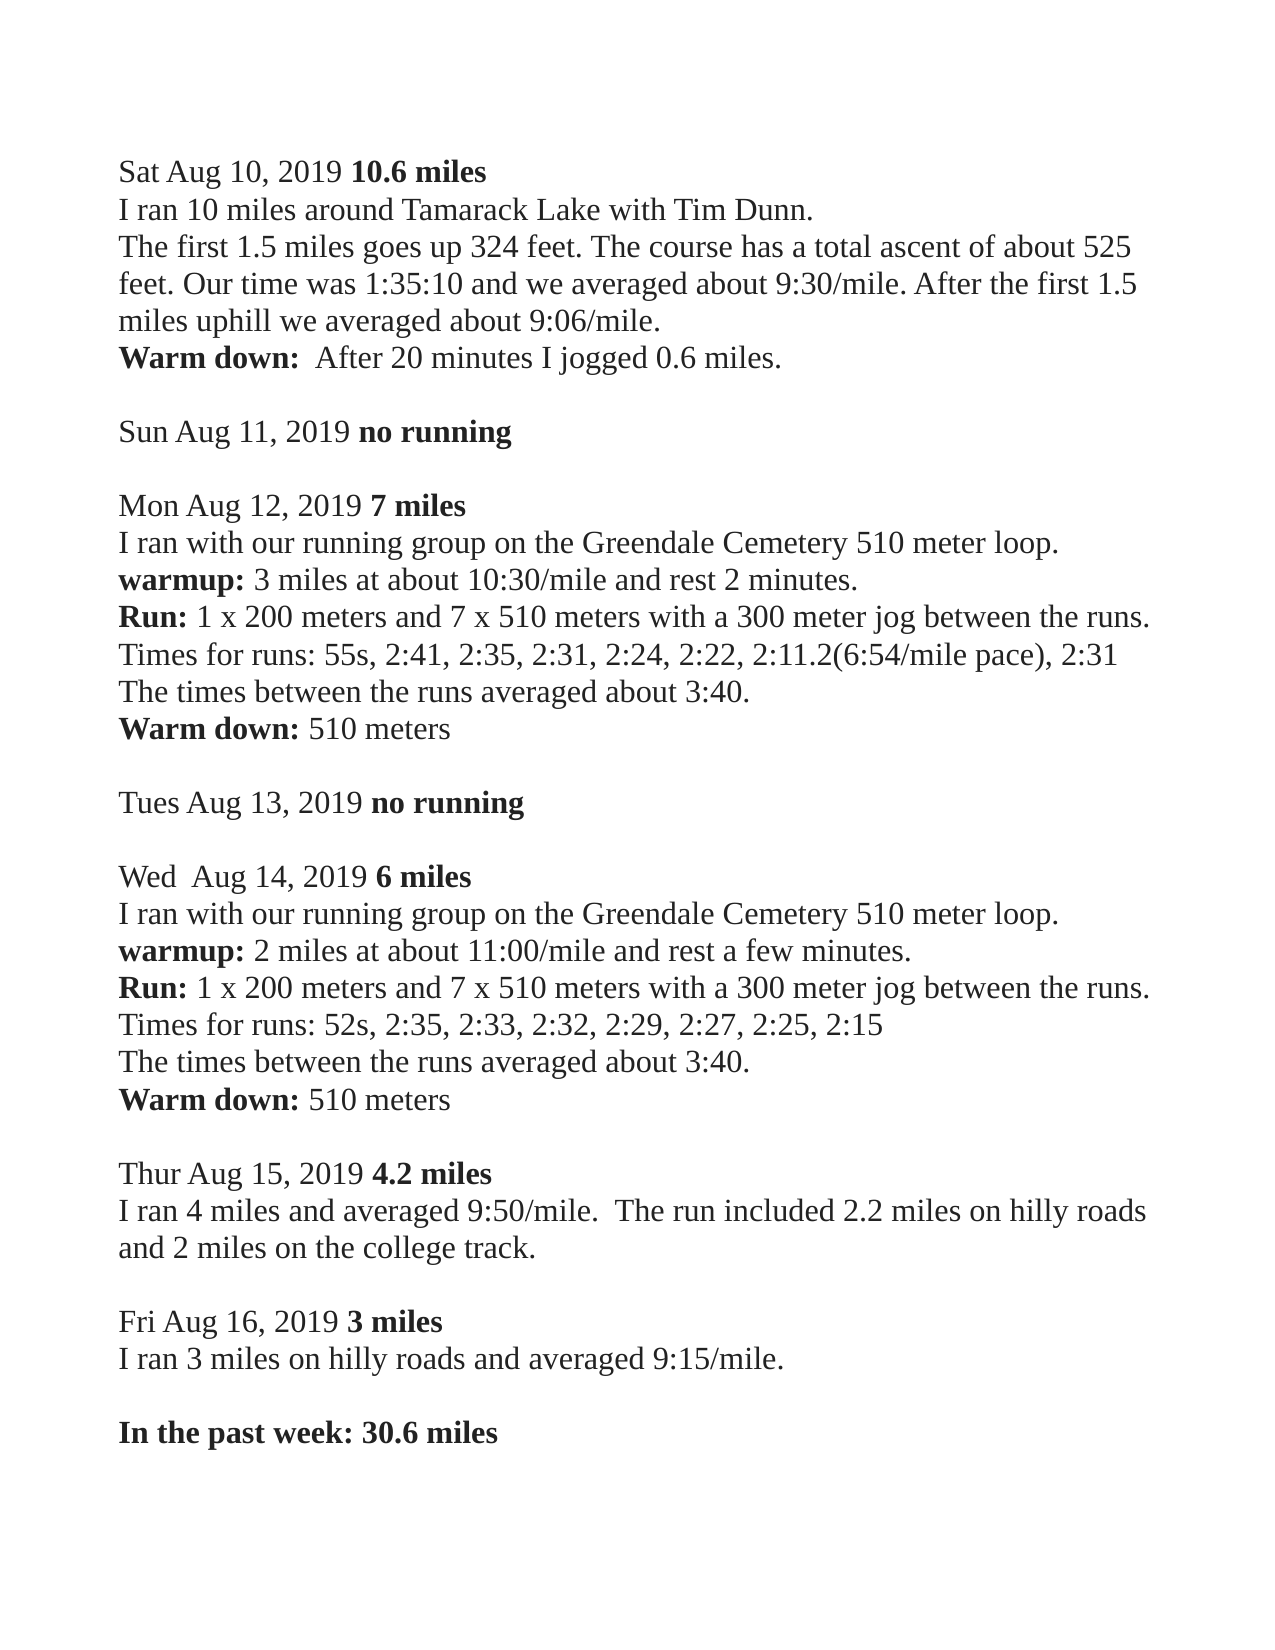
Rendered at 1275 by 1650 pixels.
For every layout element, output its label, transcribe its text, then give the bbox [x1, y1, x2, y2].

text Run: 1 x 200 meters and 7 x 510 meters with a 300 meter jog between the runs. [118, 598, 1161, 635]
text Tues Aug 13, 2019 no running [118, 783, 1161, 820]
text Warm down: 510 meters [118, 709, 1161, 746]
text warmup: 2 miles at about 11:00/mile and rest a few minutes. [118, 932, 1161, 969]
text I ran 10 miles around Tamarack Lake with Tim Dunn. [118, 190, 1161, 227]
text I ran 4 miles and averaged 9:50/mile. The run included 2.2 miles on hilly roads and 2 miles on the college track. [118, 1191, 1161, 1265]
text Times for runs: 55s, 2:41, 2:35, 2:31, 2:24, 2:22, 2:11.2(6:54/mile pace), 2:31 [118, 635, 1161, 672]
text warmup: 3 miles at about 10:30/mile and rest 2 minutes. [118, 561, 1161, 598]
text Thur Aug 15, 2019 4.2 miles [118, 1154, 1161, 1191]
text Sun Aug 11, 2019 no running [118, 412, 1161, 449]
text The first 1.5 miles goes up 324 feet. The course has a total ascent of about 525 feet. Our time was 1:35:10 and we averaged about 9:30/mile. After the first 1.5 miles uphill we averaged about 9:06/mile. [118, 227, 1161, 338]
text Mon Aug 12, 2019 7 miles [118, 487, 1161, 524]
text Sat Aug 10, 2019 10.6 miles [118, 153, 1161, 190]
text In the past week: 30.6 miles [118, 1414, 1161, 1451]
text Warm down: 510 meters [118, 1080, 1161, 1117]
text Times for runs: 52s, 2:35, 2:33, 2:32, 2:29, 2:27, 2:25, 2:15 [118, 1006, 1161, 1043]
text The times between the runs averaged about 3:40. [118, 672, 1161, 709]
text Warm down: After 20 minutes I jogged 0.6 miles. [118, 338, 1161, 375]
text I ran with our running group on the Greendale Cemetery 510 meter loop. [118, 524, 1161, 561]
text Wed Aug 14, 2019 6 miles [118, 857, 1161, 894]
text I ran 3 miles on hilly roads and averaged 9:15/mile. [118, 1339, 1161, 1377]
text Run: 1 x 200 meters and 7 x 510 meters with a 300 meter jog between the runs. [118, 969, 1161, 1006]
text The times between the runs averaged about 3:40. [118, 1043, 1161, 1080]
text Fri Aug 16, 2019 3 miles [118, 1302, 1161, 1339]
text I ran with our running group on the Greendale Cemetery 510 meter loop. [118, 894, 1161, 932]
